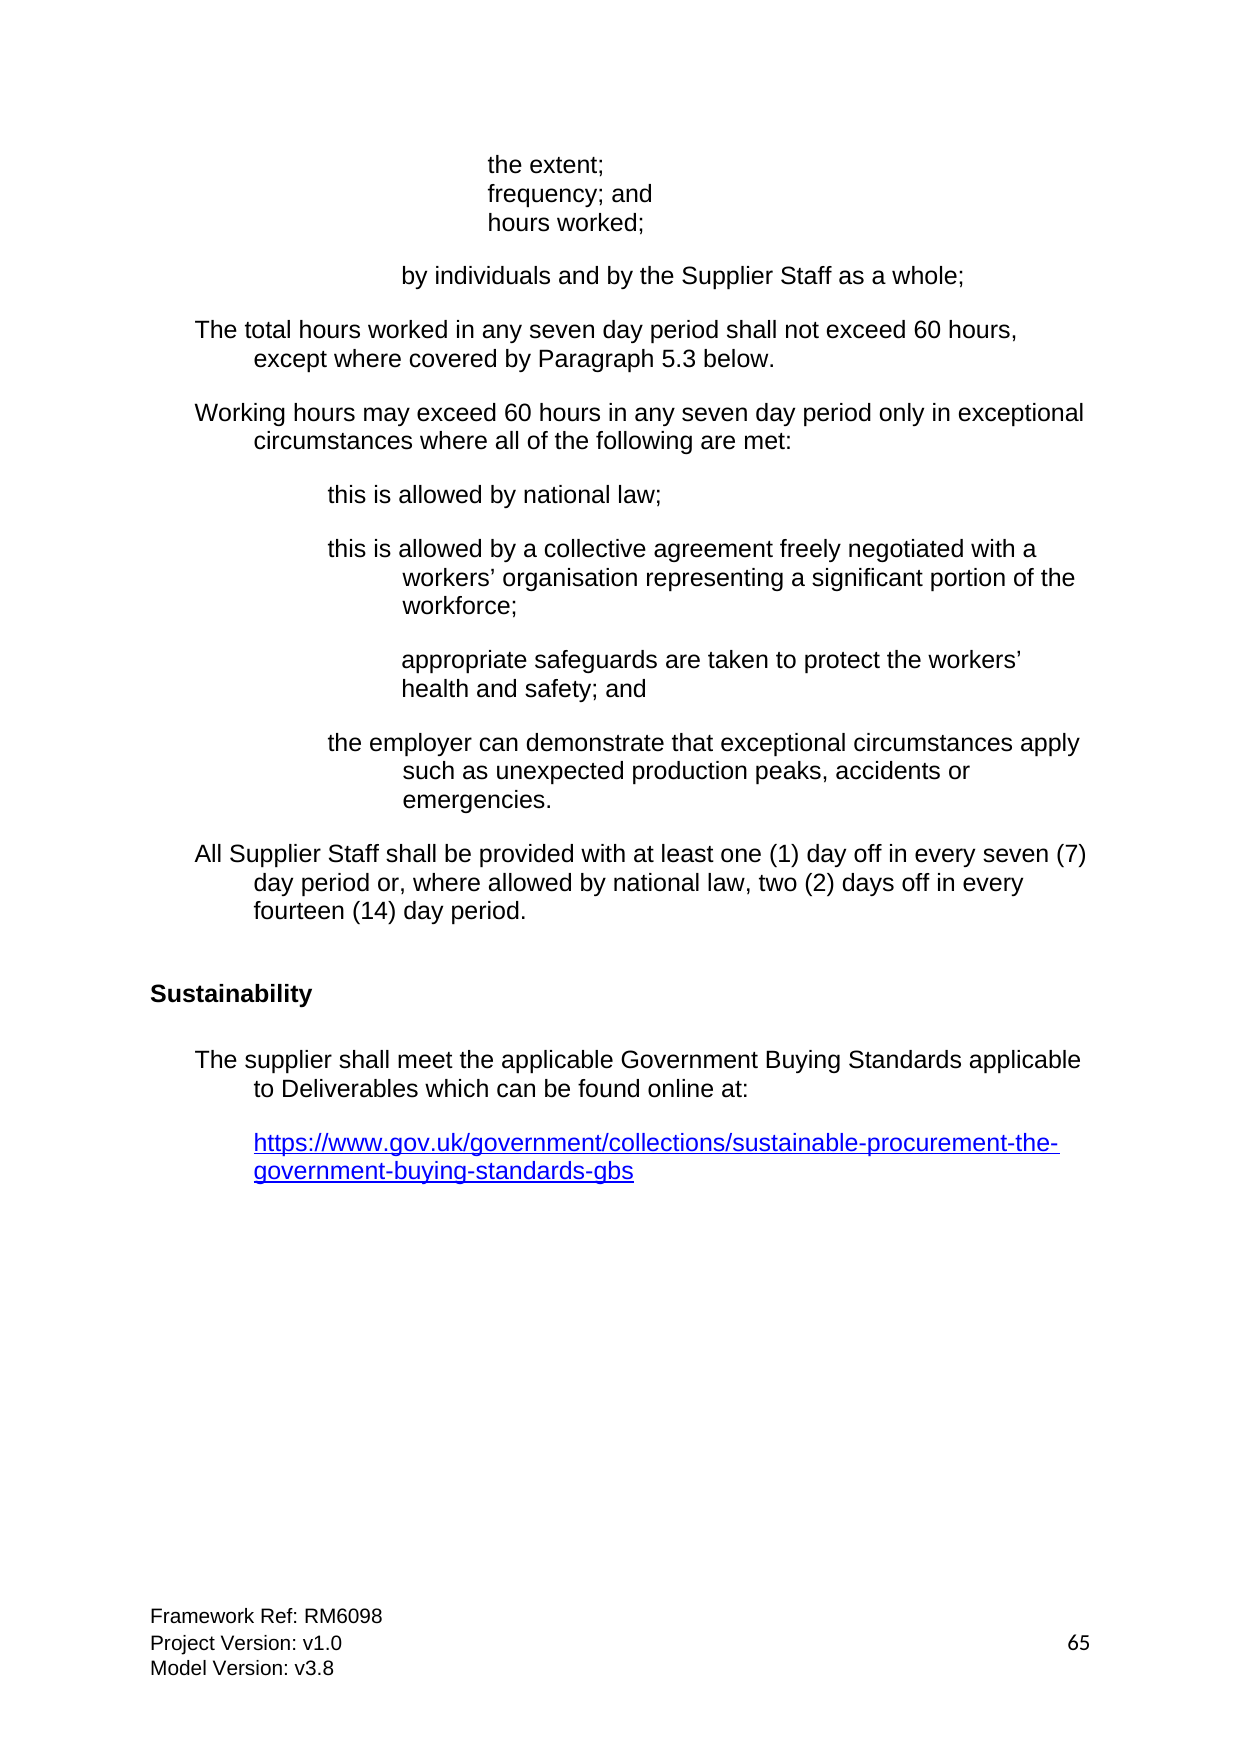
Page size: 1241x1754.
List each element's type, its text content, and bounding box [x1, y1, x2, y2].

text frequency; and [487, 179, 1090, 207]
text The total hours worked in any seven day period shall not exceed 60 hours, except where covered by Paragraph 5.3 below. [194, 315, 1090, 372]
text the extent; [487, 150, 1090, 179]
text All Supplier Staff shall be provided with at least one (1) day off in every seven (7) day period or, where allowed by national law, two (2) days off in every fourteen (14) day period. [194, 839, 1090, 925]
text appropriate safeguards are taken to protect the workers’ health and safety; and [401, 645, 1090, 702]
text The supplier shall meet the applicable Government Buying Standards applicable to Deliverables which can be found online at: [194, 1045, 1090, 1102]
text by individuals and by the Supplier Staff as a whole; [401, 261, 1090, 290]
text the employer can demonstrate that exceptional circumstances apply such as unexpected production peaks, accidents or emergencies. [327, 727, 1090, 814]
text this is allowed by a collective agreement freely negotiated with a workers’ organisation representing a significant portion of the workforce; [327, 534, 1090, 620]
text Working hours may exceed 60 hours in any seven day period only in exceptional circumstances where all of the following are met: [194, 397, 1090, 455]
text this is allowed by national law; [327, 480, 1090, 509]
text https://www.gov.uk/government/collections/sustainable-procurement-the-government-buying-standards-gbs [253, 1127, 1090, 1185]
text hours worked; [487, 207, 1090, 236]
text Sustainability [150, 979, 1090, 1007]
